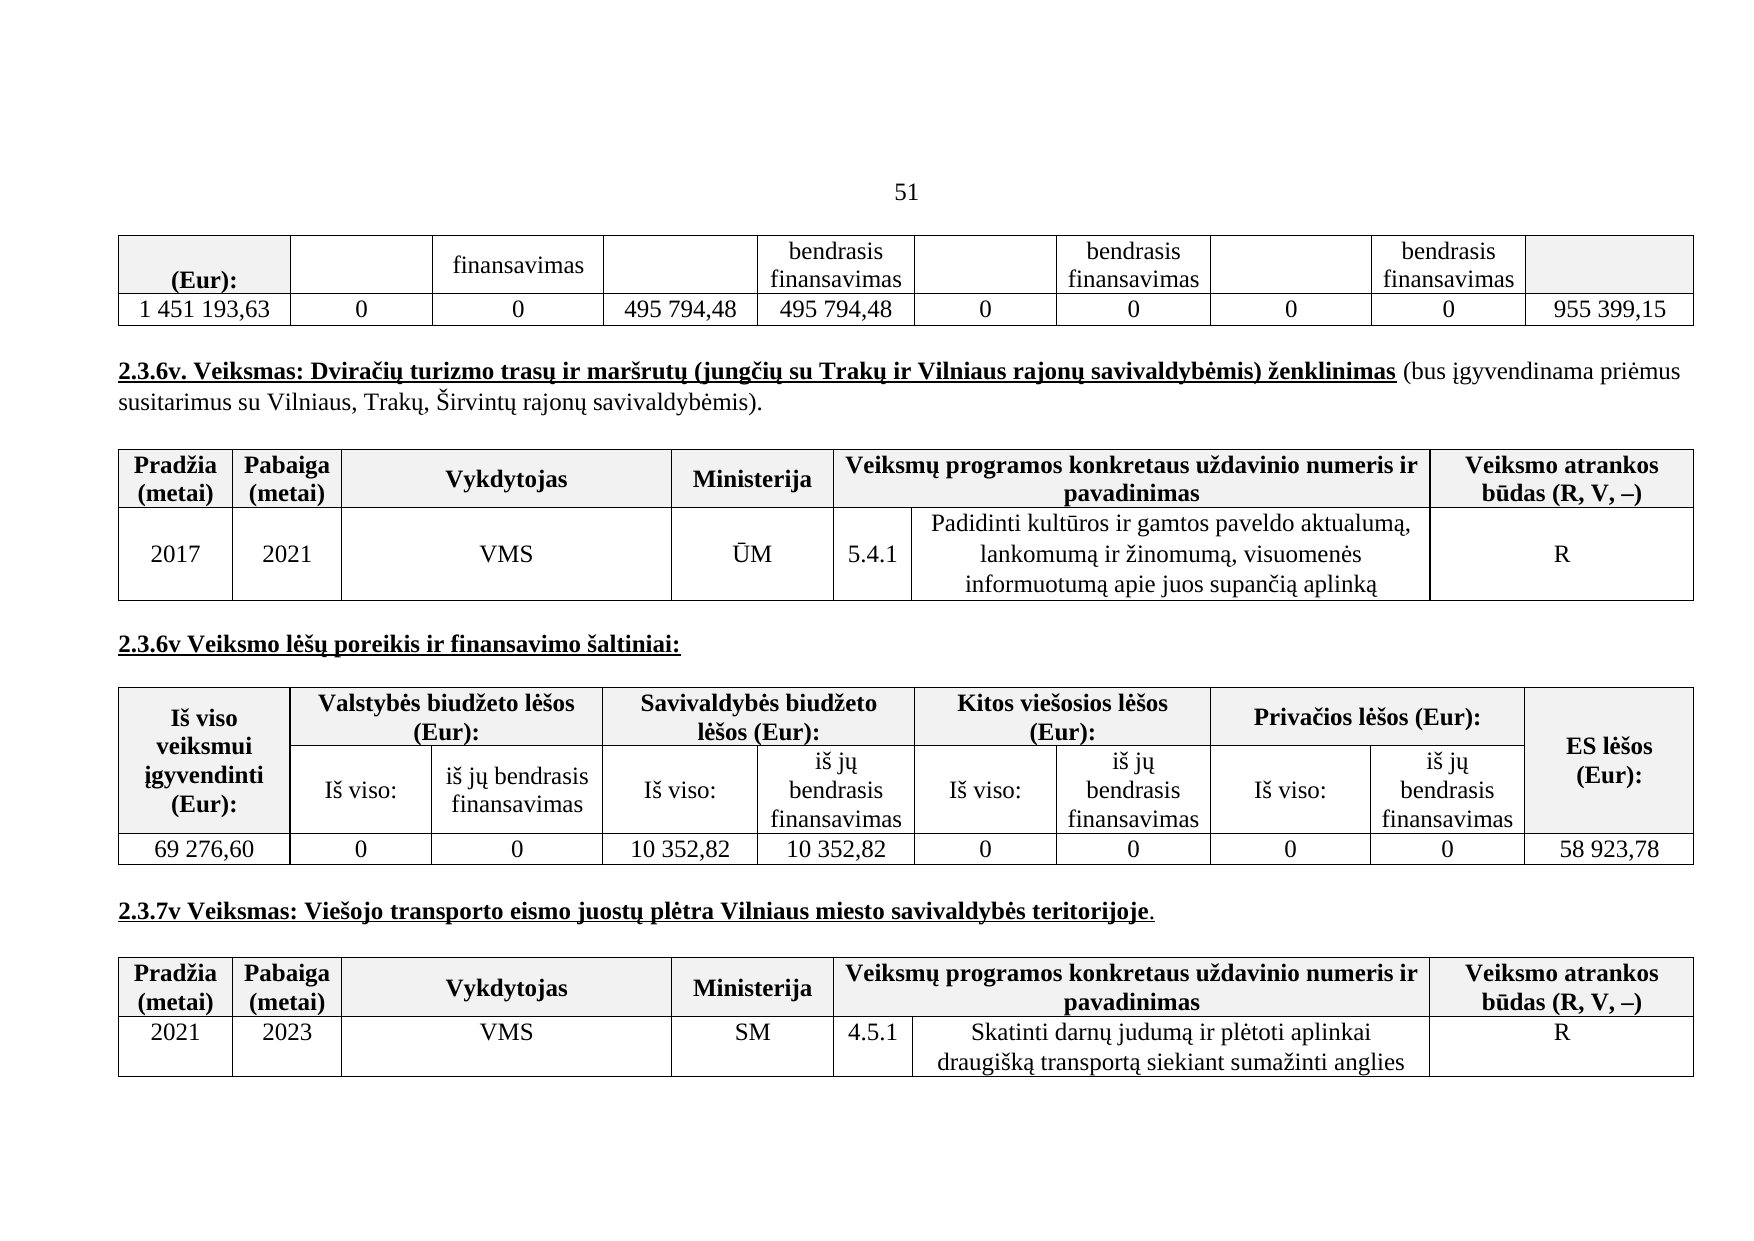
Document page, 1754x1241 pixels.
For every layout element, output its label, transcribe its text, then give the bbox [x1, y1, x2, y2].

table_cell 0 [1211, 294, 1371, 325]
table_cell 2021 [233, 508, 341, 599]
table_cell 0 [432, 834, 602, 864]
table_cell 495 794,48 [758, 294, 914, 325]
table_cell R [1431, 508, 1693, 599]
table_cell 2017 [119, 508, 232, 599]
table_header Veiksmų programos konkretaus uždavinio numeris ir pavadinimas [834, 450, 1429, 507]
table_cell bendrasis finansavimas [1057, 236, 1210, 293]
table_cell Iš viso: [915, 746, 1056, 833]
table_cell 0 [1371, 834, 1524, 864]
table_cell iš jų bendrasis finansavimas [758, 746, 914, 833]
text 2.3.6v. Veiksmas: Dviračių turizmo trasų ir maršrutų (jungčių su Trakų ir Vilniaus rajonų savivaldybėmis) ženklinimas (bus įgyvendinama priėmus susitarimus su Vilniaus, Trakų, Širvintų rajonų savivaldybėmis). [118, 356, 1695, 416]
table_cell VMS [342, 1017, 671, 1076]
table_cell Skatinti darnų judumą ir plėtoti aplinkai draugišką transportą siekiant sumažinti anglies [913, 1017, 1429, 1076]
table_cell iš jų bendrasis finansavimas [1057, 746, 1210, 833]
table_header Vykdytojas [342, 450, 671, 507]
table_cell 0 [291, 834, 431, 864]
table_cell 1 451 193,63 [119, 294, 290, 325]
table_cell VMS [342, 508, 671, 599]
table_cell 5.4.1 [834, 508, 911, 599]
table_cell 0 [915, 834, 1056, 864]
table_cell iš jų bendrasis finansavimas [432, 746, 602, 833]
table_header Veiksmų programos konkretaus uždavinio numeris ir pavadinimas [834, 958, 1429, 1016]
table_header Vykdytojas [342, 958, 671, 1016]
table_cell 955 399,15 [1526, 294, 1693, 325]
table_cell 10 352,82 [758, 834, 914, 864]
table_cell 0 [1057, 294, 1210, 325]
table_header Pradžia (metai) [119, 450, 232, 507]
table_cell Padidinti kultūros ir gamtos paveldo aktualumą, lankomumą ir žinomumą, visuomenės informuotumą apie juos supančią aplinką [912, 508, 1429, 599]
table_cell 495 794,48 [604, 294, 757, 325]
table_cell 0 [1211, 834, 1370, 864]
table_header Ministerija [672, 450, 833, 507]
table_header Valstybės biudžeto lėšos (Eur): [291, 688, 602, 745]
table_cell 58 923,78 [1525, 834, 1693, 864]
table_header Savivaldybės biudžeto lėšos (Eur): [603, 688, 914, 745]
table_cell Iš viso: [1211, 746, 1370, 833]
table_header [1526, 236, 1693, 293]
table_header Ministerija [672, 958, 833, 1016]
table_cell bendrasis finansavimas [758, 236, 914, 293]
table_cell Iš viso: [603, 746, 757, 833]
table_cell [1211, 236, 1371, 293]
table_cell 69 276,60 [119, 834, 289, 864]
table_cell 2023 [233, 1017, 341, 1076]
table_header (Eur): [119, 236, 290, 293]
table_cell SM [672, 1017, 833, 1076]
table_cell Iš viso: [291, 746, 431, 833]
table_cell [604, 236, 757, 293]
table_header Pabaiga (metai) [233, 450, 341, 507]
table_cell 0 [1372, 294, 1525, 325]
table_header Privačios lėšos (Eur): [1211, 688, 1524, 745]
table_header Kitos viešosios lėšos (Eur): [915, 688, 1210, 745]
table_cell 0 [1057, 834, 1210, 864]
table_header Pabaiga (metai) [233, 958, 341, 1016]
table_cell 0 [291, 294, 432, 325]
table_cell [915, 236, 1056, 293]
table_header Veiksmo atrankos būdas (R, V, –) [1431, 450, 1693, 507]
table_cell ŪM [672, 508, 833, 599]
text 2.3.7v Veiksmas: Viešojo transporto eismo juostų plėtra Vilniaus miesto savivaldybės teritorijoje. [118, 896, 1695, 924]
table_cell 4.5.1 [834, 1017, 912, 1076]
table_cell bendrasis finansavimas [1372, 236, 1525, 293]
table_header Veiksmo atrankos būdas (R, V, –) [1430, 958, 1693, 1016]
table_cell [291, 236, 432, 293]
table_cell 10 352,82 [603, 834, 757, 864]
table_header Iš viso veiksmui įgyvendinti (Eur): [119, 688, 289, 833]
table_cell 2021 [119, 1017, 232, 1076]
table_cell finansavimas [433, 236, 603, 293]
table_cell R [1430, 1017, 1693, 1076]
table_cell 0 [433, 294, 603, 325]
table_cell iš jų bendrasis finansavimas [1371, 746, 1524, 833]
table_header Pradžia (metai) [119, 958, 232, 1016]
table_header ES lėšos (Eur): [1525, 688, 1693, 833]
text 2.3.6v Veiksmo lėšų poreikis ir finansavimo šaltiniai: [118, 629, 1695, 658]
table_cell 0 [915, 294, 1056, 325]
